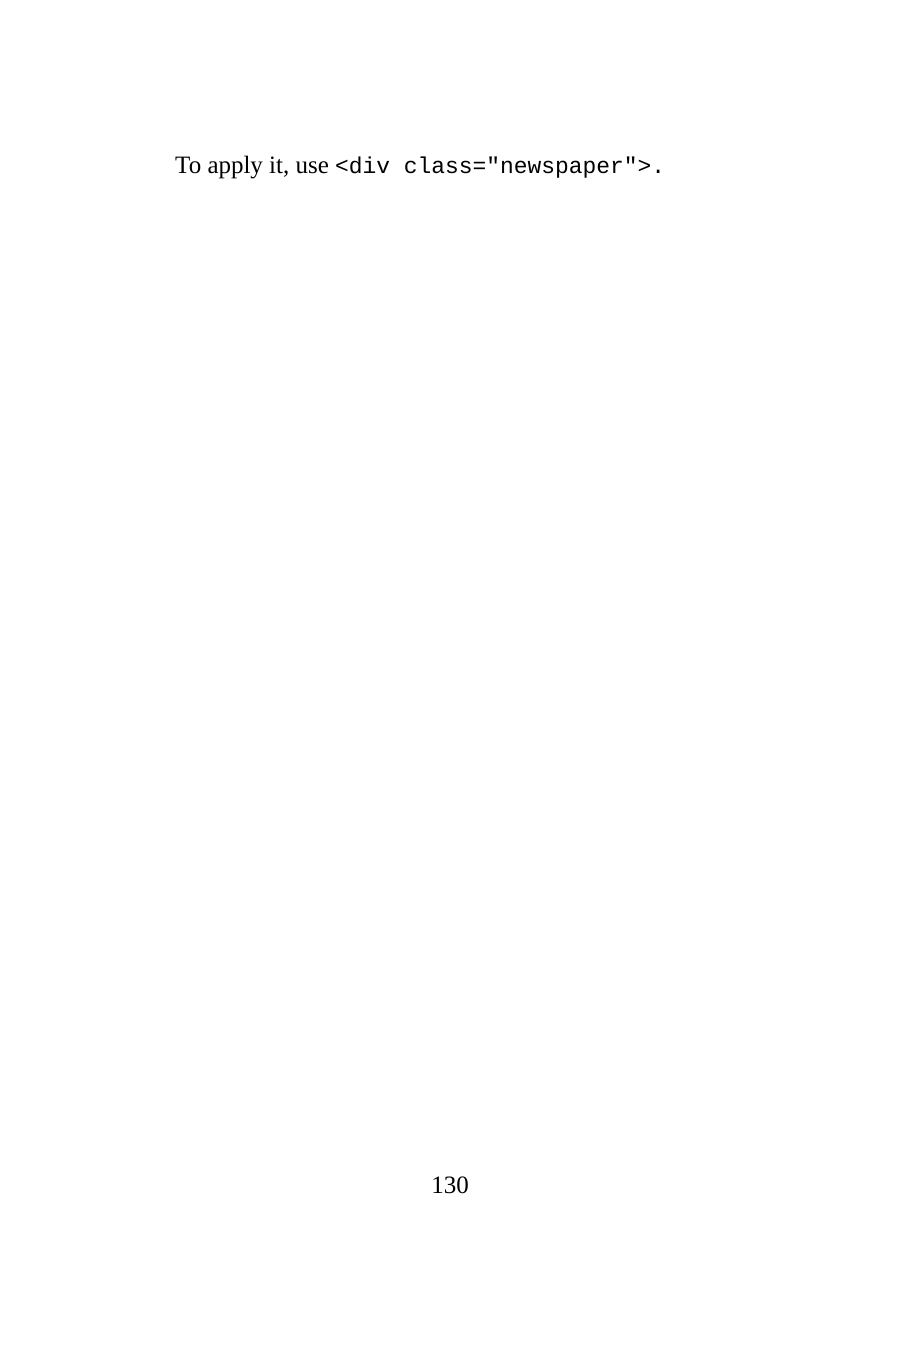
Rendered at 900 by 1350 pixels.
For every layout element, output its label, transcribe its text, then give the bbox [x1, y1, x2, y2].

text To apply it, use <div class="newspaper">. [150, 150, 750, 180]
